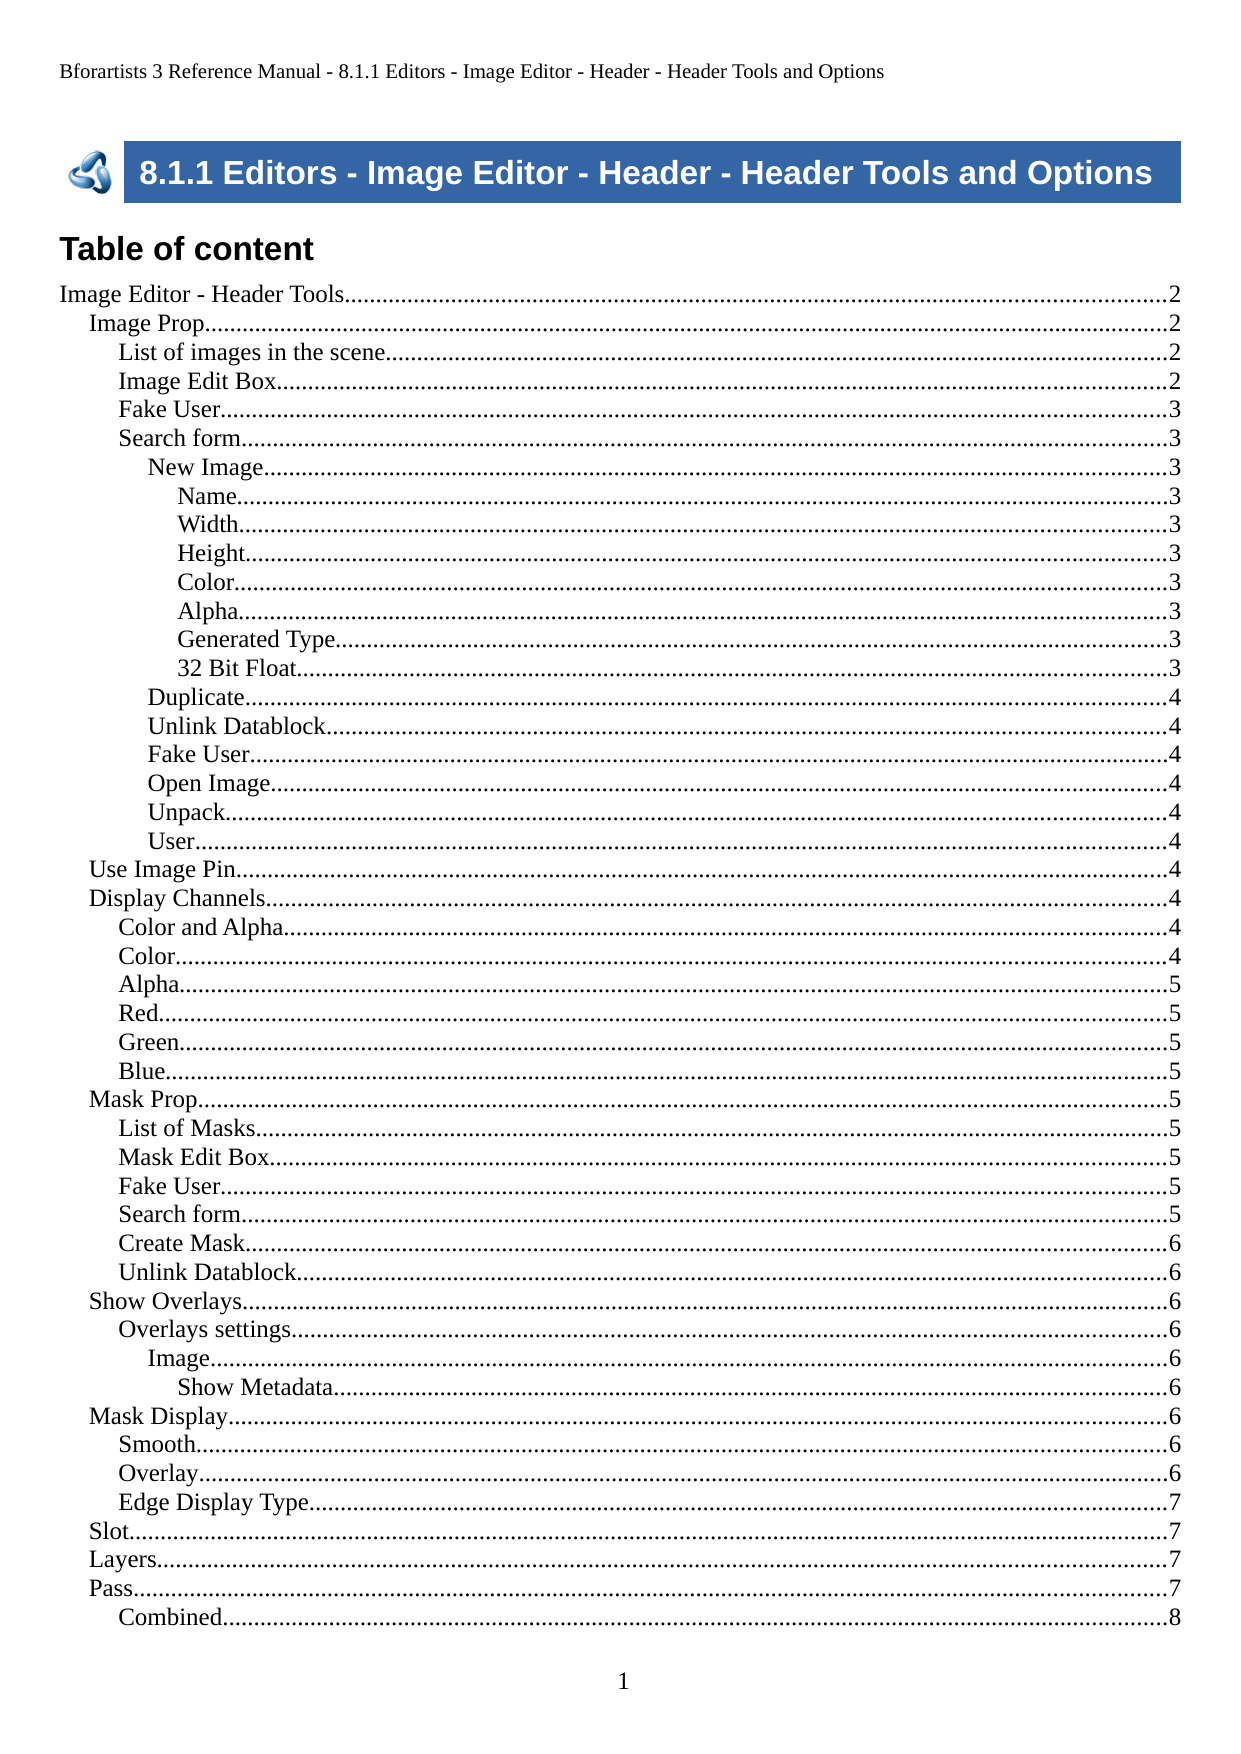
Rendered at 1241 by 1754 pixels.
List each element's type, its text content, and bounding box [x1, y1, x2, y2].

picture [65, 147, 114, 197]
text Name 3 [177, 481, 1181, 509]
text Mask Display 6 [88, 1401, 1181, 1429]
text Width 3 [177, 509, 1181, 538]
text Height 3 [177, 538, 1181, 567]
text Pass 7 [88, 1573, 1181, 1602]
text Layers 7 [88, 1544, 1181, 1573]
text Image Edit Box 2 [118, 366, 1181, 394]
text Use Image Pin 4 [88, 854, 1181, 883]
text Color and Alpha 4 [118, 912, 1181, 941]
table_header 8.1.1 Editors - Image Editor - Header - Header Tools and Options [124, 141, 1181, 203]
text Generated Type 3 [177, 624, 1181, 653]
text Mask Prop 5 [88, 1084, 1181, 1113]
text Blue 5 [118, 1056, 1181, 1084]
text Fake User 3 [118, 394, 1181, 423]
text Fake User 4 [147, 739, 1181, 768]
text Slot 7 [88, 1516, 1181, 1544]
text Image Editor - Header Tools 2 [59, 279, 1181, 308]
table_header [59, 141, 124, 203]
text Color 3 [177, 567, 1181, 596]
text Display Channels 4 [88, 883, 1181, 912]
text Mask Edit Box 5 [118, 1142, 1181, 1171]
text Alpha 3 [177, 596, 1181, 624]
text Green 5 [118, 1027, 1181, 1056]
text Unlink Datablock 6 [118, 1257, 1181, 1286]
text Overlays settings 6 [118, 1314, 1181, 1343]
text Color 4 [118, 941, 1181, 969]
text Image Prop 2 [88, 308, 1181, 337]
text Image 6 [147, 1343, 1181, 1372]
text Fake User 5 [118, 1171, 1181, 1199]
text Red 5 [118, 998, 1181, 1027]
text Overlay 6 [118, 1458, 1181, 1487]
text Duplicate 4 [147, 682, 1181, 711]
text Search form 3 [118, 423, 1181, 452]
text Smooth 6 [118, 1429, 1181, 1458]
text Show Overlays 6 [88, 1286, 1181, 1314]
text Show Metadata 6 [177, 1372, 1181, 1401]
text User 4 [147, 826, 1181, 854]
text Unpack 4 [147, 797, 1181, 826]
text 32 Bit Float 3 [177, 653, 1181, 682]
text Unlink Datablock 4 [147, 711, 1181, 739]
text Open Image 4 [147, 768, 1181, 797]
text Search form 5 [118, 1199, 1181, 1228]
text Combined 8 [118, 1602, 1181, 1631]
text New Image 3 [147, 452, 1181, 481]
text List of Masks 5 [118, 1113, 1181, 1142]
subtitle Table of content [59, 228, 1181, 267]
text List of images in the scene 2 [118, 337, 1181, 366]
text Edge Display Type 7 [118, 1487, 1181, 1516]
text Create Mask 6 [118, 1228, 1181, 1257]
text Alpha 5 [118, 969, 1181, 998]
